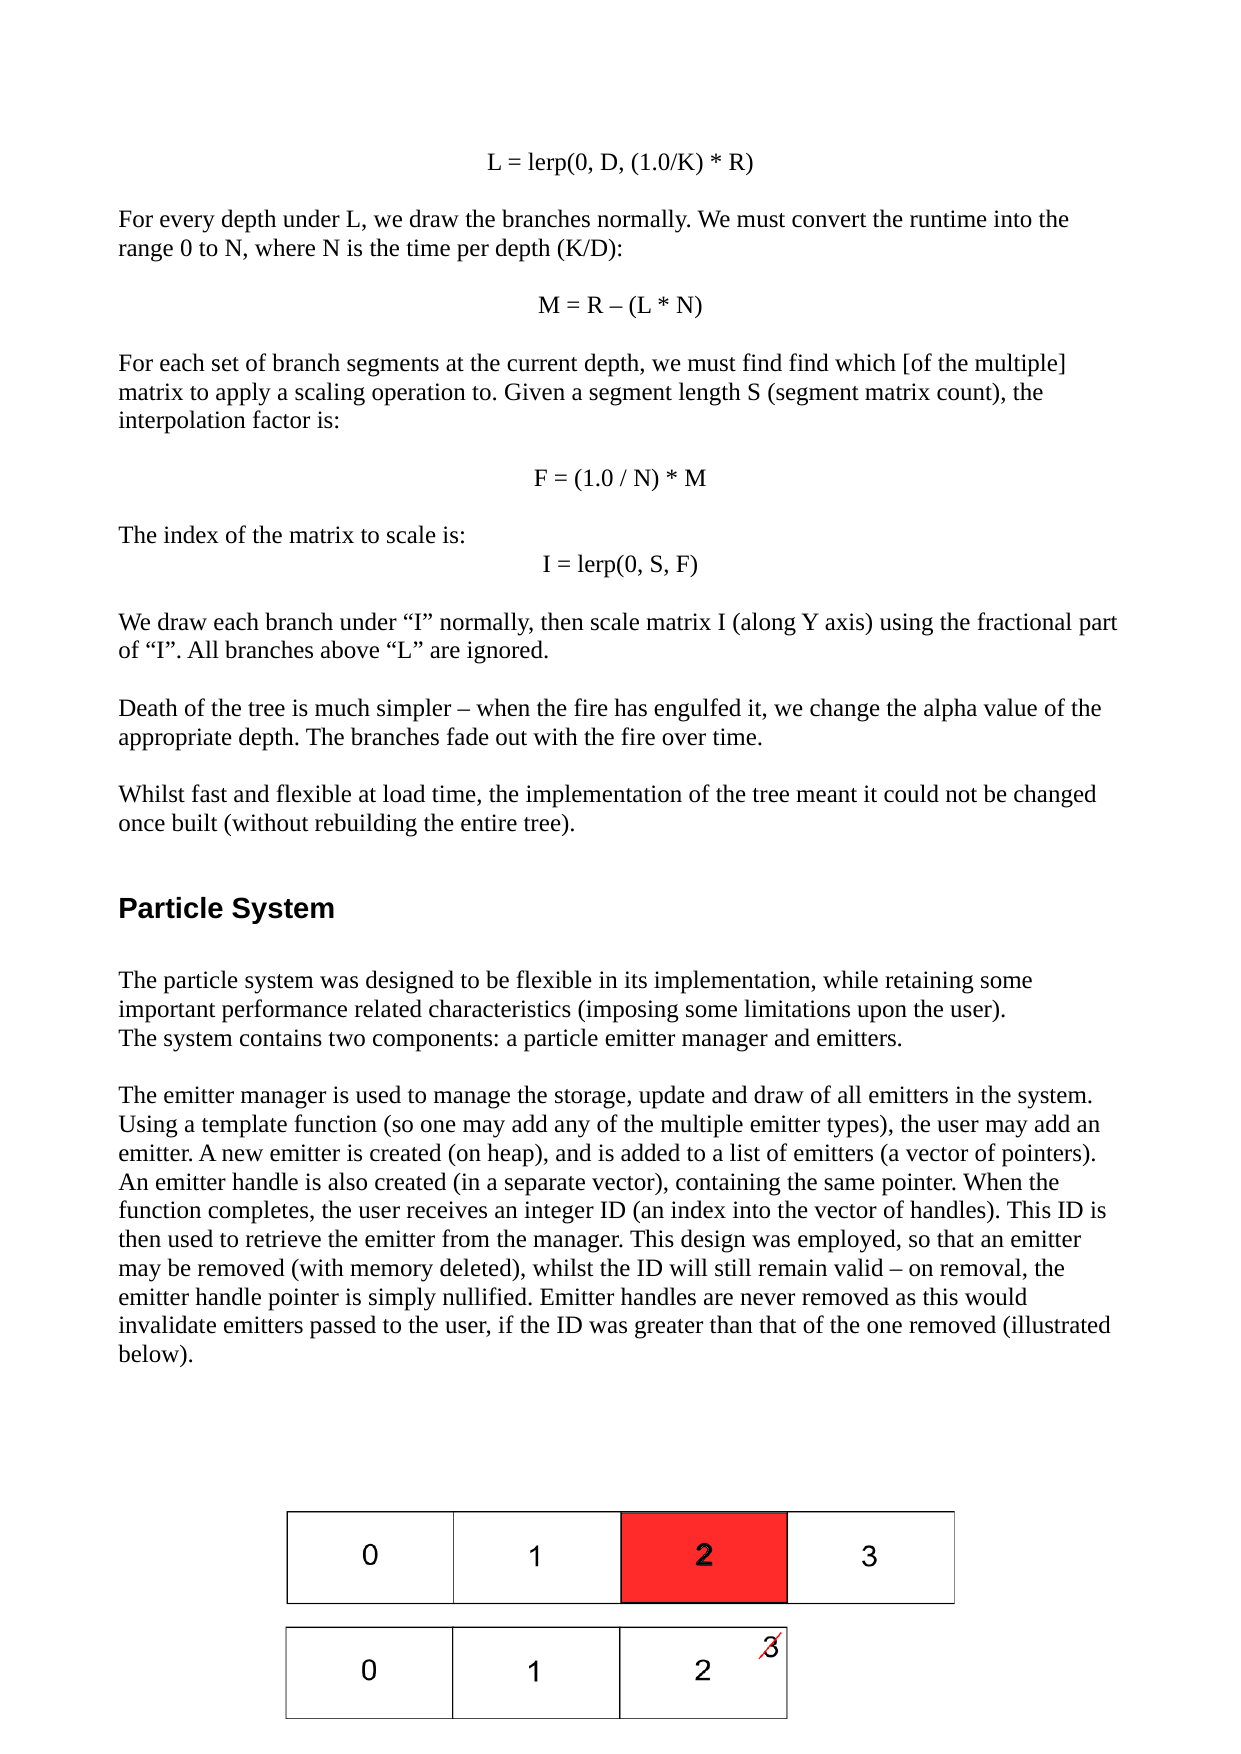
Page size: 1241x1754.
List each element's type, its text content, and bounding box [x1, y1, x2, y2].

text M = R – (L * N) [118, 291, 1122, 319]
text F = (1.0 / N) * M [118, 463, 1122, 492]
picture [285, 1511, 955, 1719]
subtitle Particle System [118, 891, 1122, 924]
text I = lerp(0, S, F) [118, 549, 1122, 607]
text The index of the matrix to scale is: [118, 492, 1122, 549]
text L = lerp(0, D, (1.0/K) * R) [118, 147, 1122, 176]
text The particle system was designed to be flexible in its implementation, while retaining some important performance related characteristics (imposing some limitations upon the user). The system contains two components: a particle emitter manager and emitters. [118, 937, 1122, 1052]
text Death of the tree is much simpler – when the fire has engulfed it, we change the alpha value of the appropriate depth. The branches fade out with the fire over time. [118, 693, 1122, 751]
text For every depth under L, we draw the branches normally. We must convert the runtime into the range 0 to N, where N is the time per depth (K/D): [118, 204, 1122, 262]
text We draw each branch under “I” normally, then scale matrix I (along Y axis) using the fractional part of “I”. All branches above “L” are ignored. [118, 607, 1122, 664]
text The emitter manager is used to manage the storage, update and draw of all emitters in the system. Using a template function (so one may add any of the multiple emitter types), the user may add an emitter. A new emitter is created (on heap), and is added to a list of emitters (a vector of pointers). An emitter handle is also created (in a separate vector), containing the same pointer. When the function completes, the user receives an integer ID (an index into the vector of handles). This ID is then used to retrieve the emitter from the manager. This design was employed, so that an emitter may be removed (with memory deleted), whilst the ID will still remain valid – on removal, the emitter handle pointer is simply nullified. Emitter handles are never removed as this would invalidate emitters passed to the user, if the ID was greater than that of the one removed (illustrated below). [118, 1080, 1122, 1368]
text For each set of branch segments at the current depth, we must find find which [of the multiple] matrix to apply a scaling operation to. Given a segment length S (segment matrix count), the interpolation factor is: [118, 348, 1122, 463]
text Whilst fast and flexible at load time, the implementation of the tree meant it could not be changed once built (without rebuilding the entire tree). [118, 779, 1122, 837]
